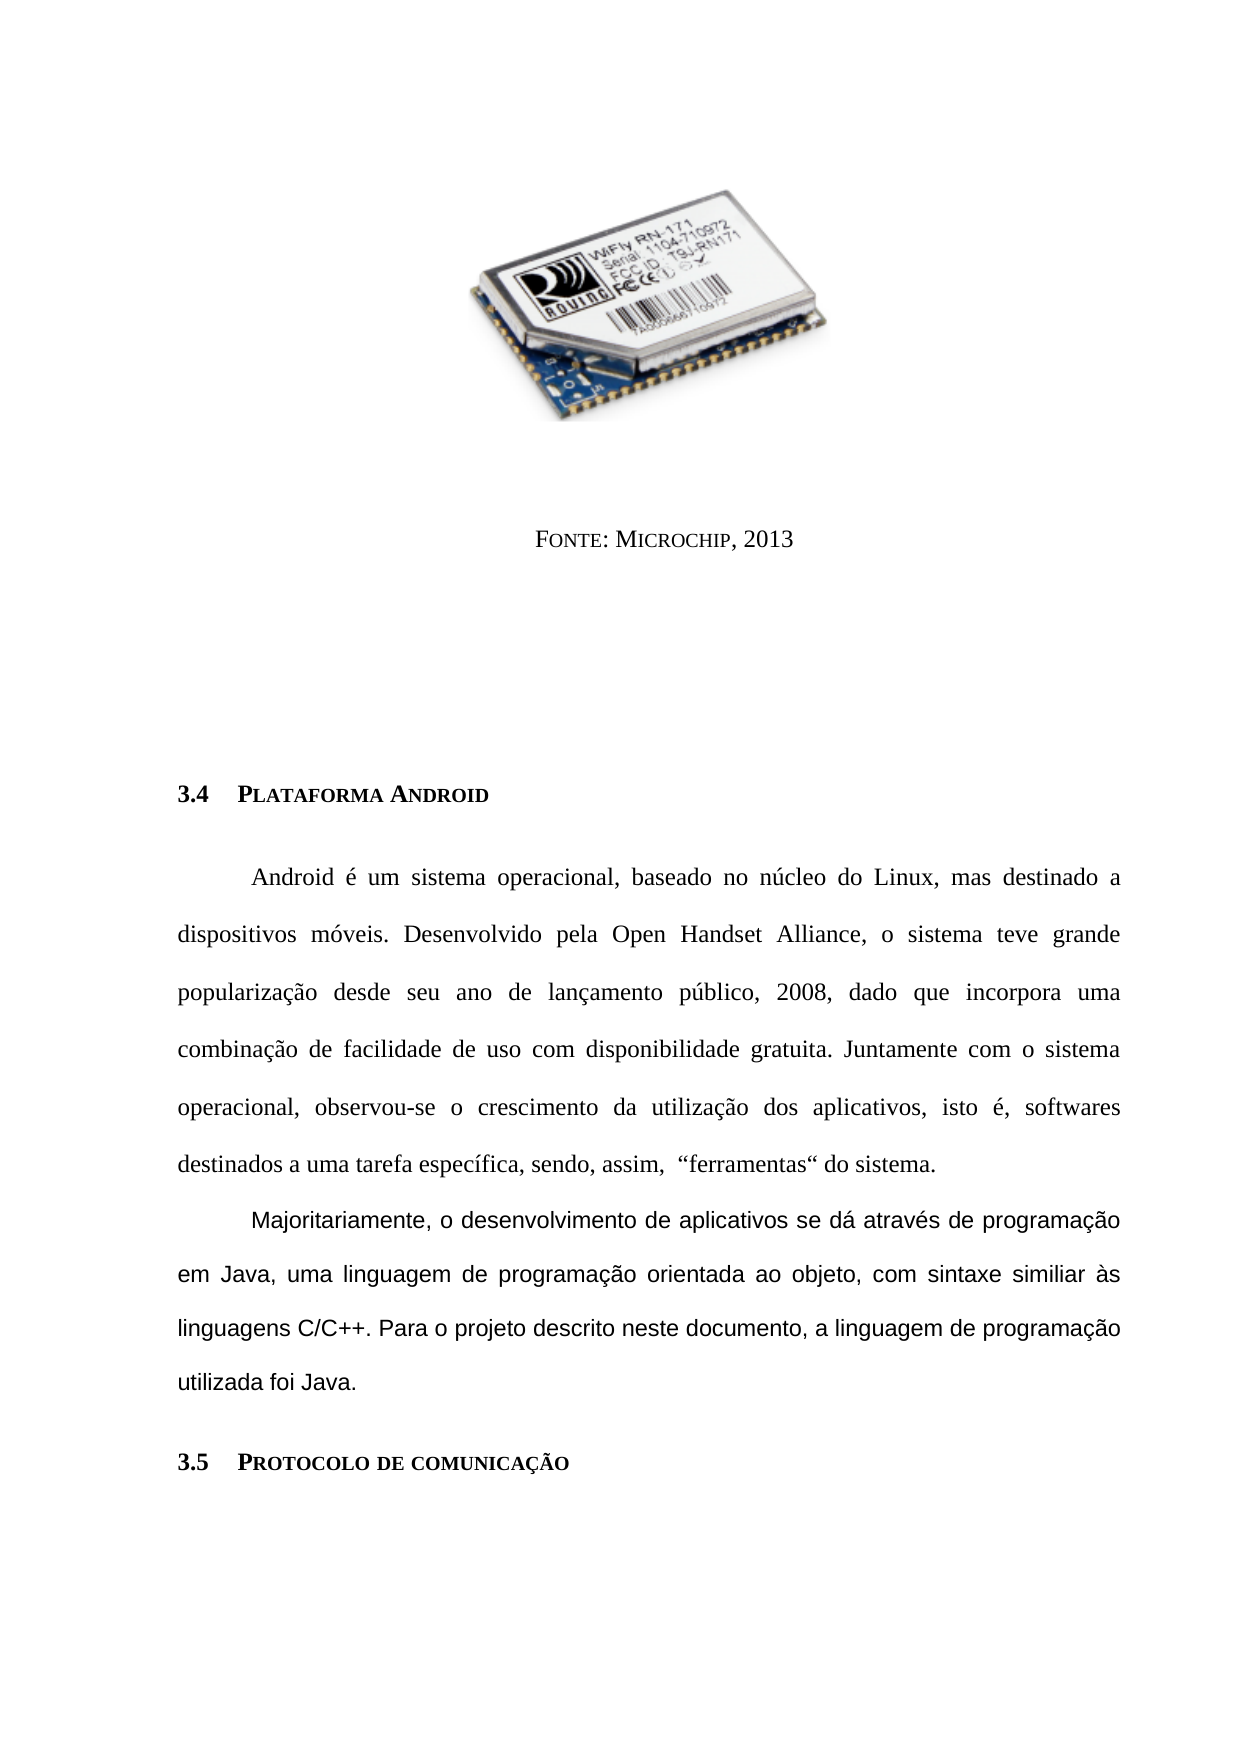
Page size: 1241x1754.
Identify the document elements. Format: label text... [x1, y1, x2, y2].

picture [461, 177, 838, 439]
list Fonte: Microchip, 2013 [177, 524, 1121, 553]
text Majoritariamente, o desenvolvimento de aplicativos se dá através de programação em Java, uma linguagem de programação orientada ao objeto, com sintaxe similiar às linguagens C/C++. Para o projeto descrito neste documento, a linguagem de programação utilizada foi Java. [177, 1207, 1121, 1395]
subtitle Protocolo de comunicação [177, 1447, 1121, 1476]
text Android é um sistema operacional, baseado no núcleo do Linux, mas destinado a dispositivos móveis. Desenvolvido pela Open Handset Alliance, o sistema teve grande popularização desde seu ano de lançamento público, 2008, dado que incorpora uma combinação de facilidade de uso com disponibilidade gratuita. Juntamente com o sistema operacional, observou-se o crescimento da utilização dos aplicativos, isto é, softwares destinados a uma tarefa específica, sendo, assim, “ferramentas“ do sistema. [177, 862, 1121, 1178]
subtitle Plataforma Android [177, 779, 1121, 808]
